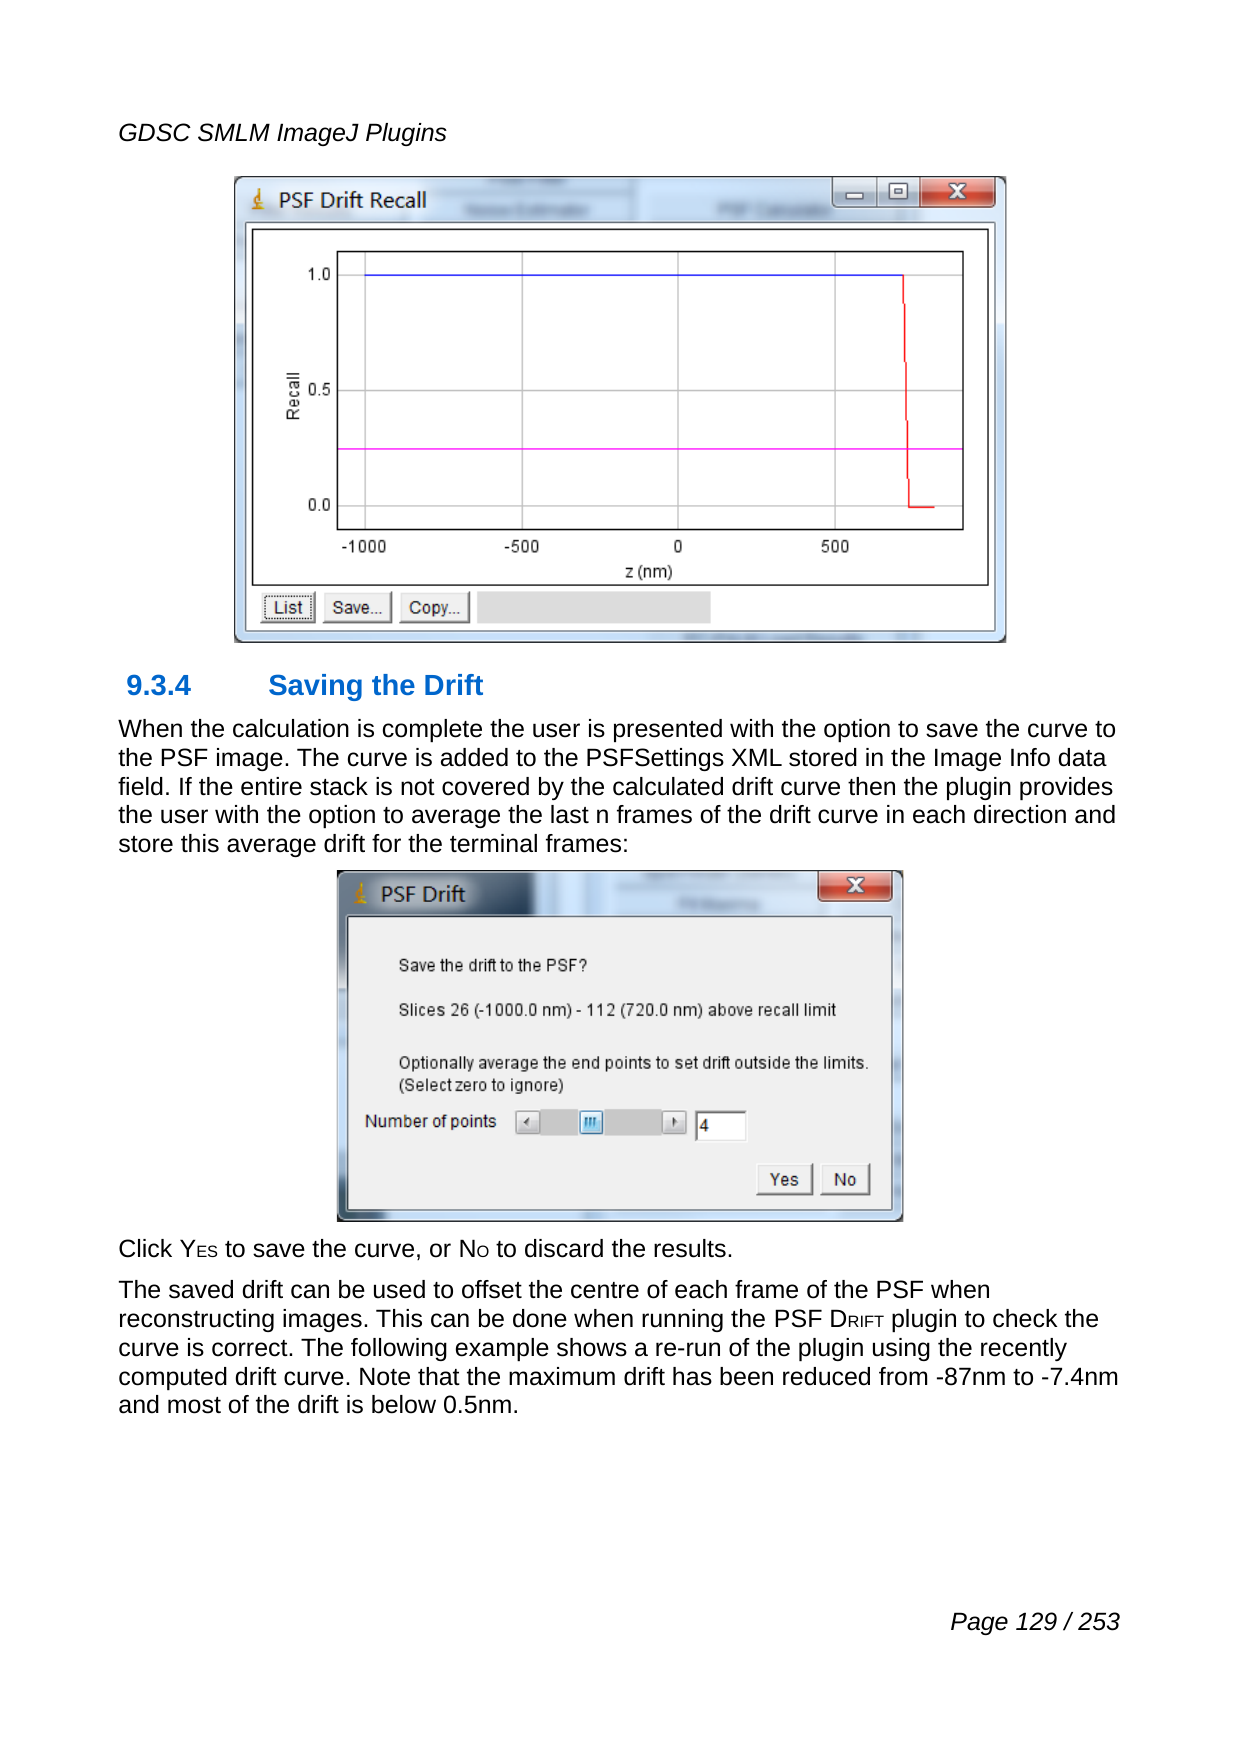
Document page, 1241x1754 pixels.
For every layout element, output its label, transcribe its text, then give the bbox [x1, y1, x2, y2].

text When the calculation is complete the user is presented with the option to save the curve to the PSF image. The curve is added to the PSFSettings XML stored in the Image Info data field. If the entire stack is not covered by the calculated drift curve then the plugin provides the user with the option to average the last n frames of the drift curve in each direction and store this average drift for the terminal frames: [118, 714, 1122, 858]
subtitle Saving the Drift [118, 668, 1122, 702]
text The saved drift can be used to offset the centre of each frame of the PSF when reconstructing images. This can be done when running the PSF Drift plugin to check the curve is correct. The following example shows a re-run of the plugin using the recently computed drift curve. Note that the maximum drift has been reduced from -87nm to -7.4nm and most of the drift is below 0.5nm. [118, 1275, 1122, 1419]
picture [234, 176, 1007, 643]
text Click Yes to save the curve, or No to discard the results. [118, 1234, 1122, 1263]
picture [336, 870, 904, 1222]
